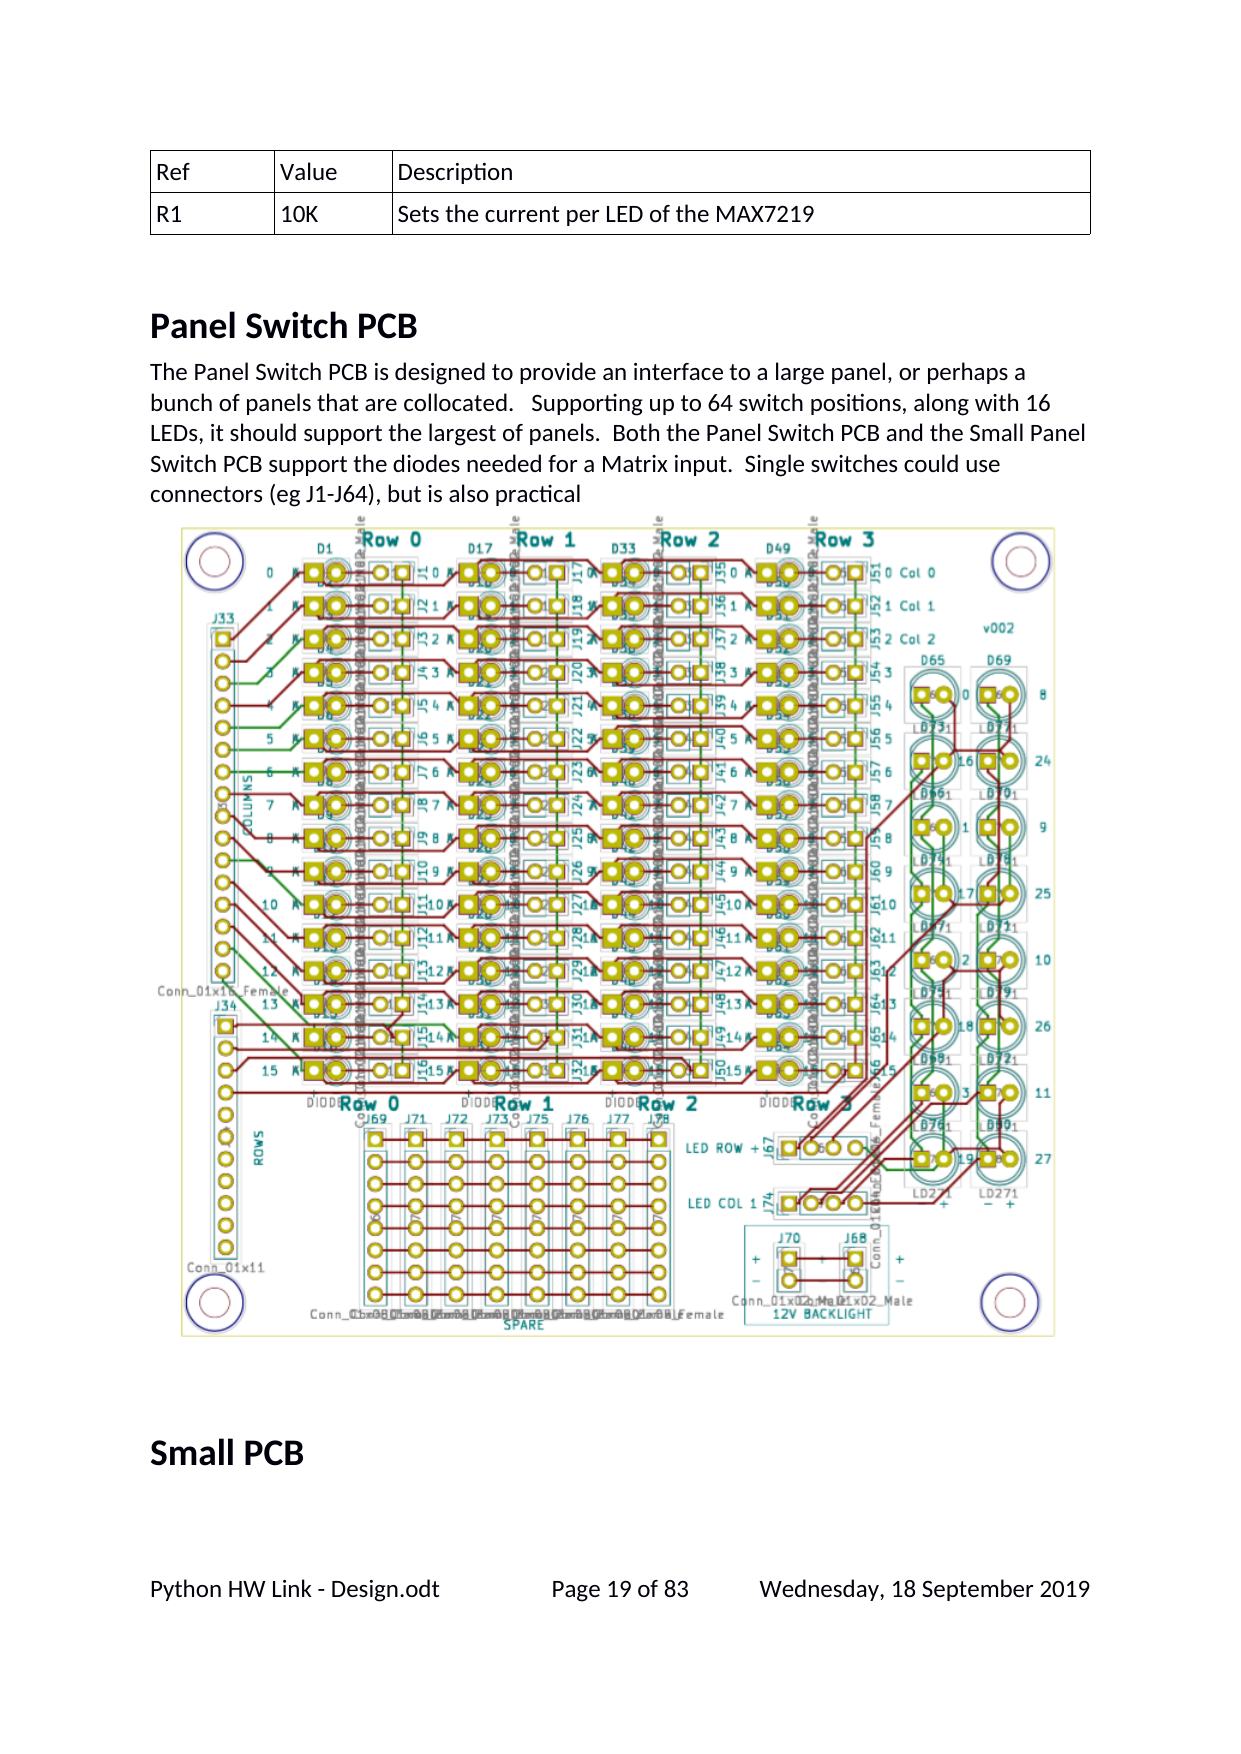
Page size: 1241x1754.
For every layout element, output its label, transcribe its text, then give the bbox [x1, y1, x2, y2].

table_header Value [275, 151, 392, 192]
table_cell R1 [151, 193, 274, 234]
table_header Ref [151, 151, 274, 192]
table_header Description [393, 151, 1090, 192]
table_cell 10K [275, 193, 392, 234]
picture [150, 509, 1091, 1361]
subtitle Panel Switch PCB [150, 302, 1090, 348]
table_cell Sets the current per LED of the MAX7219 [393, 193, 1090, 234]
subtitle Small PCB [150, 1428, 1090, 1474]
text The Panel Switch PCB is designed to provide an interface to a large panel, or perhaps a bunch of panels that are collocated. Supporting up to 64 switch positions, along with 16 LEDs, it should support the largest of panels. Both the Panel Switch PCB and the Small Panel Switch PCB support the diodes needed for a Matrix input. Single switches could use connectors (eg J1-J64), but is also practical [150, 356, 1090, 509]
